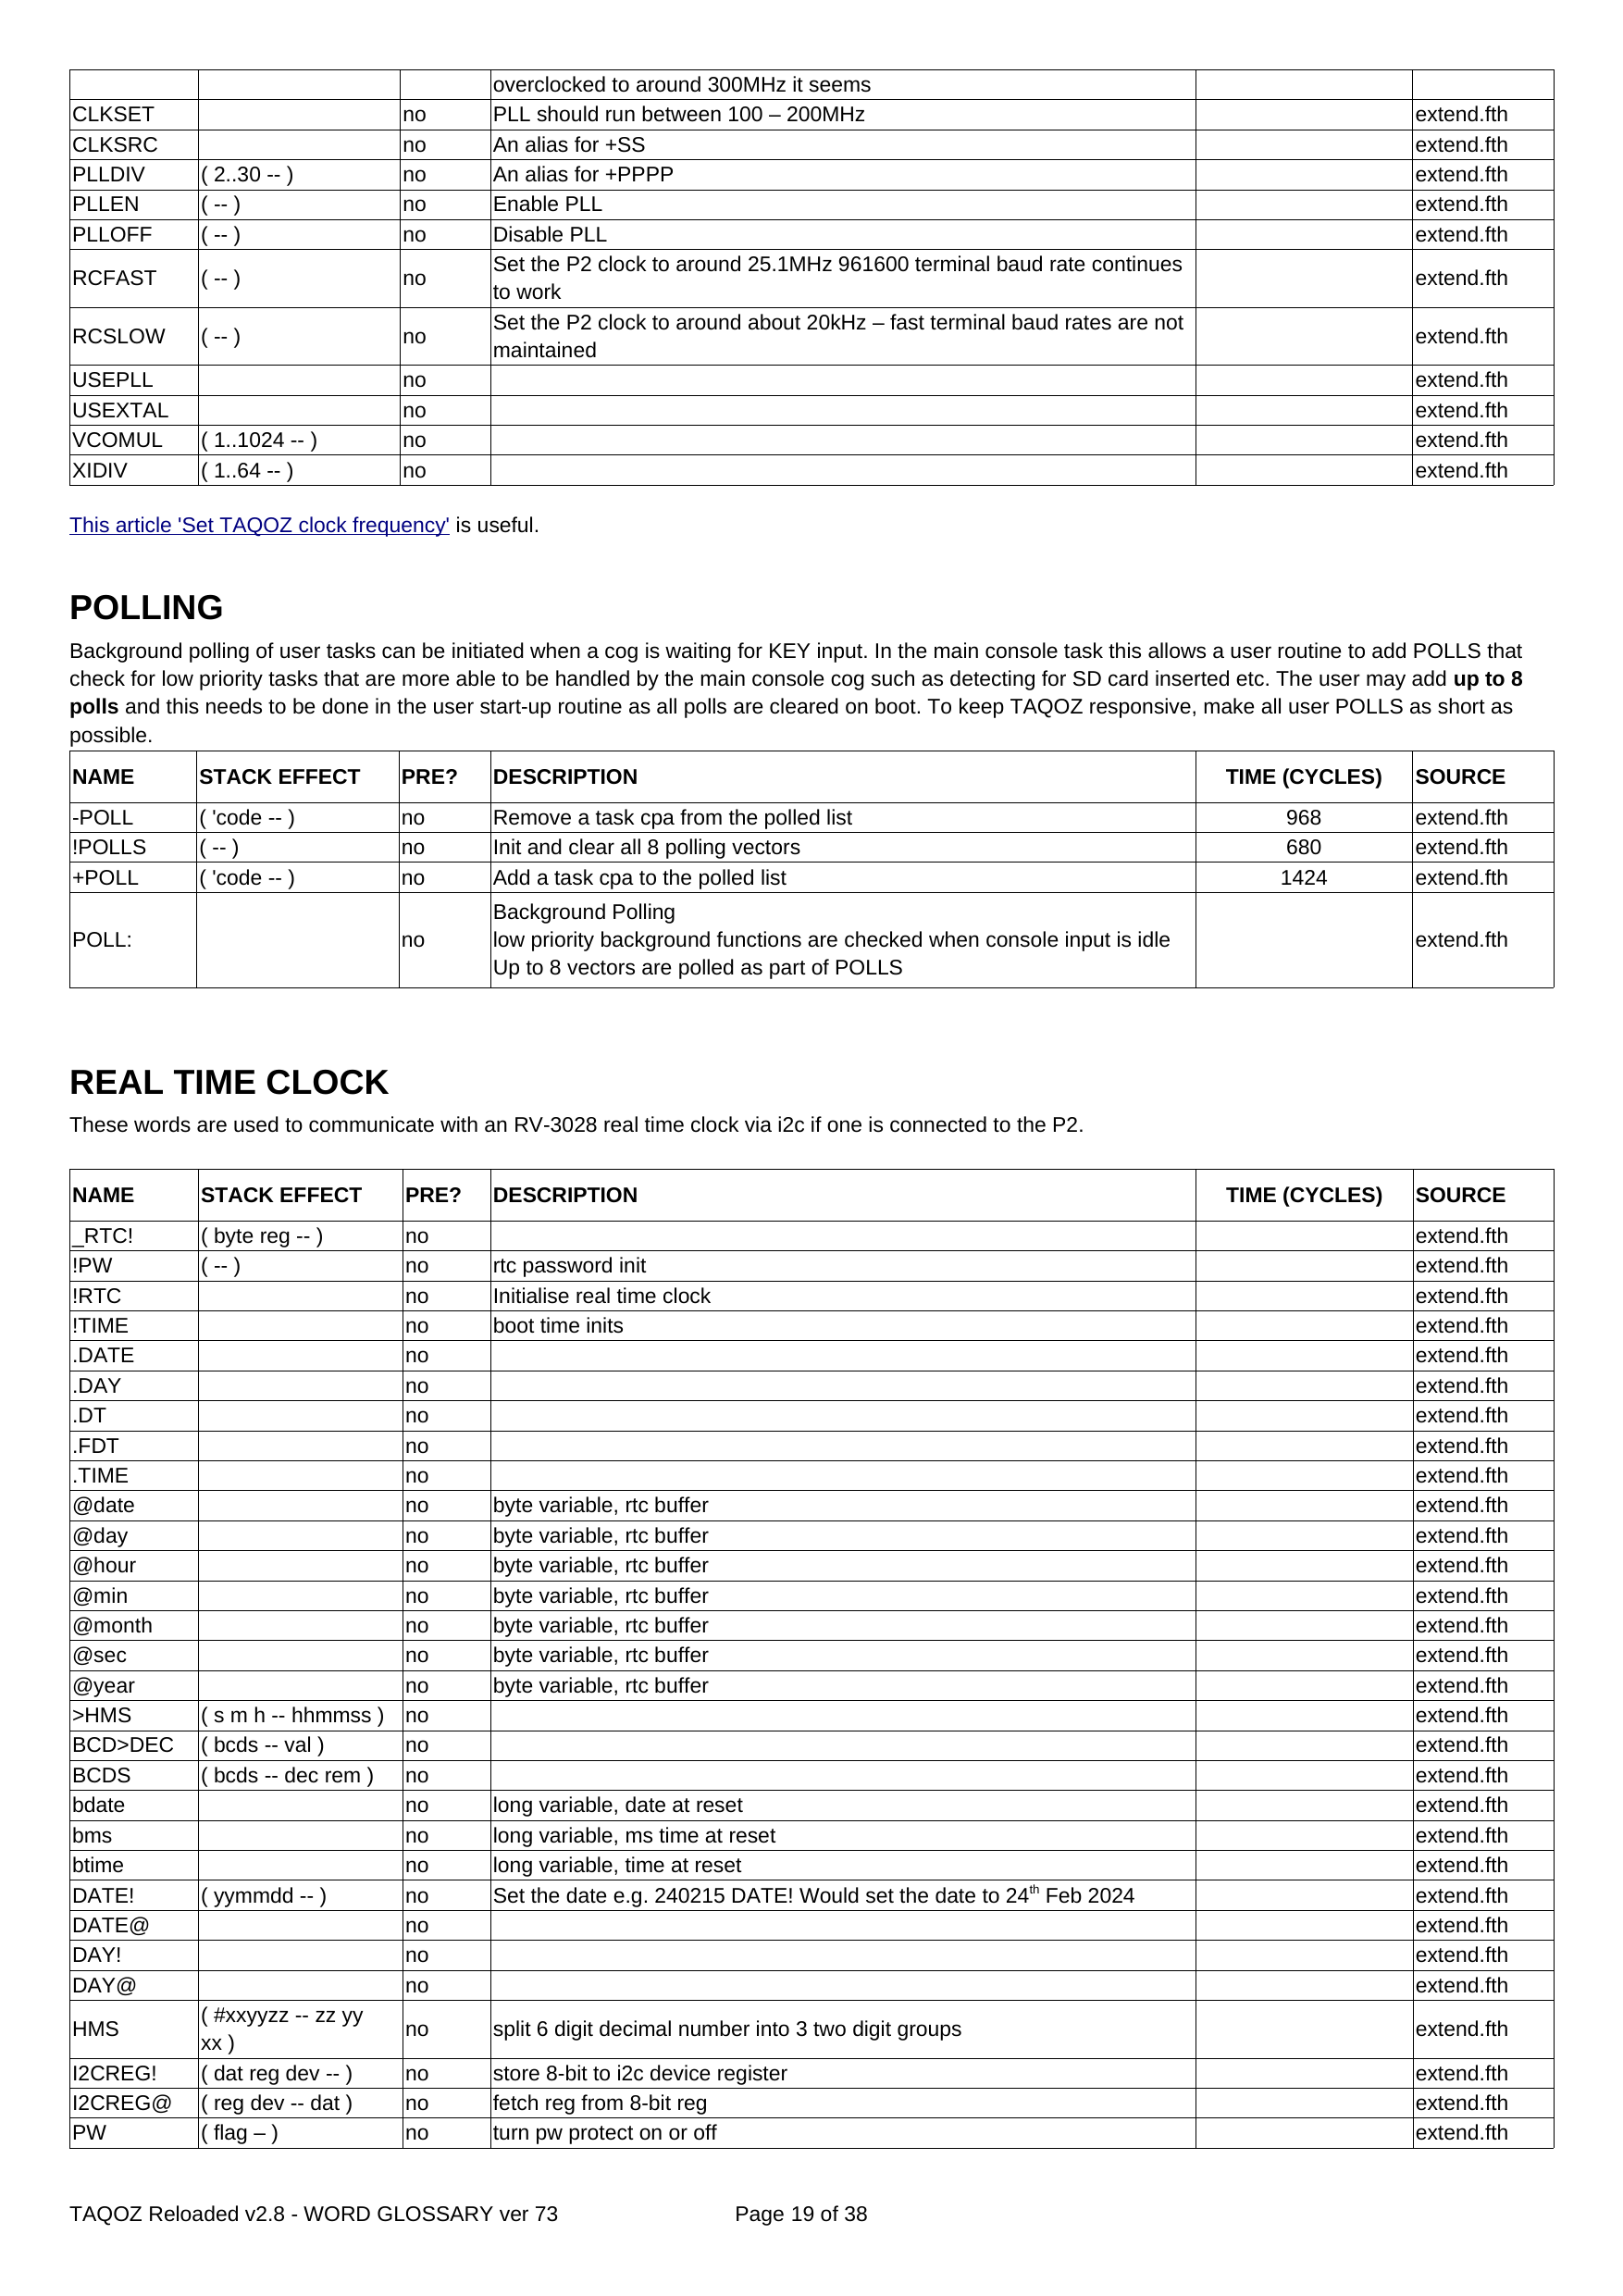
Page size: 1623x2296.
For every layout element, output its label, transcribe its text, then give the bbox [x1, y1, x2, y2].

table_cell extend.fth [1413, 220, 1554, 249]
table_cell byte variable, rtc buffer [491, 1641, 1196, 1670]
table_cell RCFAST [70, 250, 198, 307]
table_cell Add a task cpa to the polled list [491, 863, 1196, 892]
table_cell BCD>DEC [70, 1731, 198, 1760]
table_cell [199, 130, 400, 159]
table_cell [199, 100, 400, 130]
table_cell extend.fth [1414, 1731, 1554, 1760]
table_cell [1196, 1821, 1413, 1850]
table_cell .DATE [70, 1341, 198, 1371]
table_cell rtc password init [491, 1251, 1196, 1280]
table_cell [1196, 1641, 1413, 1670]
table_cell no [403, 1371, 490, 1400]
table_cell DAY@ [70, 1971, 198, 2000]
table_cell [1196, 1701, 1413, 1730]
table_cell [1196, 130, 1412, 159]
table_cell [1196, 308, 1412, 365]
table_cell USEXTAL [70, 396, 198, 425]
table_cell no [403, 2001, 490, 2057]
table_cell [1196, 1731, 1413, 1760]
text These words are used to communicate with an RV-3028 real time clock via i2c if one is connected to the P2. [69, 1112, 1554, 1137]
table_cell [1196, 1401, 1413, 1431]
table_cell no [401, 366, 490, 395]
table_cell ( -- ) [199, 191, 400, 219]
table_cell @min [70, 1582, 198, 1610]
table_cell Enable PLL [491, 191, 1196, 219]
table_cell btime [70, 1851, 198, 1880]
table_cell [491, 396, 1196, 425]
table_cell -POLL [70, 803, 196, 832]
table_cell An alias for +PPPP [491, 160, 1196, 189]
table_cell [1196, 191, 1412, 219]
table_cell Initialise real time clock [491, 1282, 1196, 1310]
table_cell HMS [70, 2001, 198, 2057]
table_cell [1196, 1971, 1413, 2000]
table_cell extend.fth [1414, 1401, 1554, 1431]
table_cell [491, 1941, 1196, 1970]
table_cell extend.fth [1414, 1611, 1554, 1640]
table_cell extend.fth [1414, 1791, 1554, 1820]
table_cell [1196, 1611, 1413, 1640]
table_cell [199, 70, 400, 99]
table_cell bdate [70, 1791, 198, 1820]
table_cell @month [70, 1611, 198, 1640]
table_cell extend.fth [1414, 1671, 1554, 1700]
table_cell extend.fth [1414, 2089, 1554, 2117]
table_cell no [401, 308, 490, 365]
table_cell [199, 1821, 403, 1850]
table_cell no [403, 1521, 490, 1550]
table_cell [1196, 1521, 1413, 1550]
table_cell no [401, 396, 490, 425]
table_cell byte variable, rtc buffer [491, 1491, 1196, 1520]
table_cell [1196, 2059, 1413, 2088]
table_cell long variable, time at reset [491, 1851, 1196, 1880]
table_cell ( byte reg -- ) [199, 1222, 403, 1250]
table_cell no [403, 1491, 490, 1520]
table_cell extend.fth [1413, 803, 1554, 832]
table_cell RCSLOW [70, 308, 198, 365]
table_header NAME [70, 751, 196, 802]
table_cell no [403, 1941, 490, 1970]
table_cell extend.fth [1413, 308, 1554, 365]
table_cell PLL should run between 100 – 200MHz [491, 100, 1196, 130]
table_cell extend.fth [1413, 130, 1554, 159]
table_cell [1413, 70, 1554, 99]
table_cell no [403, 2059, 490, 2088]
table_cell ( 'code -- ) [197, 803, 399, 832]
table_cell extend.fth [1414, 1641, 1554, 1670]
table_cell [491, 1432, 1196, 1460]
table_cell no [401, 426, 490, 454]
table_cell _RTC! [70, 1222, 198, 1250]
table_cell ( s m h -- hhmmss ) [199, 1701, 403, 1730]
table_cell no [403, 1761, 490, 1790]
table_cell no [403, 1701, 490, 1730]
table_cell no [403, 1222, 490, 1250]
table_cell DAY! [70, 1941, 198, 1970]
table_cell PLLOFF [70, 220, 198, 249]
table_cell no [401, 130, 490, 159]
table_cell +POLL [70, 863, 196, 892]
table_cell [199, 1401, 403, 1431]
table_cell Init and clear all 8 polling vectors [491, 833, 1196, 862]
table_cell [1196, 1432, 1413, 1460]
table_cell extend.fth [1413, 191, 1554, 219]
table_cell [199, 396, 400, 425]
table_cell Background Polling low priority background functions are checked when console input is idle Up to 8 vectors are polled as part of POLLS [491, 893, 1196, 987]
table_cell CLKSET [70, 100, 198, 130]
table_cell [199, 366, 400, 395]
table_cell [491, 1971, 1196, 2000]
table_cell PLLDIV [70, 160, 198, 189]
table_cell !TIME [70, 1311, 198, 1340]
table_header DESCRIPTION [491, 1170, 1196, 1221]
table_cell extend.fth [1414, 1341, 1554, 1371]
table_cell byte variable, rtc buffer [491, 1582, 1196, 1610]
table_cell [1196, 1761, 1413, 1790]
table_cell [199, 1971, 403, 2000]
table_cell CLKSRC [70, 130, 198, 159]
table_cell extend.fth [1414, 1222, 1554, 1250]
table_cell no [403, 1582, 490, 1610]
table_cell [199, 1551, 403, 1580]
table_cell !PW [70, 1251, 198, 1280]
table_header PRE? [403, 1170, 490, 1221]
table_cell extend.fth [1414, 1371, 1554, 1400]
table_cell extend.fth [1414, 1432, 1554, 1460]
table_cell [1196, 1941, 1413, 1970]
table_cell [199, 1341, 403, 1371]
table_cell [1196, 426, 1412, 454]
table_cell [1196, 2089, 1413, 2117]
table_cell extend.fth [1413, 455, 1554, 485]
table_cell ( -- ) [199, 220, 400, 249]
table_cell >HMS [70, 1701, 198, 1730]
table_cell extend.fth [1414, 1911, 1554, 1940]
table_header SOURCE [1414, 1170, 1554, 1221]
table_cell POLL: [70, 893, 196, 987]
table_cell .FDT [70, 1432, 198, 1460]
table_cell no [403, 1341, 490, 1371]
table_cell [1196, 250, 1412, 307]
table_cell no [400, 833, 490, 862]
table_cell I2CREG! [70, 2059, 198, 2088]
table_cell [491, 1371, 1196, 1400]
table_cell no [400, 863, 490, 892]
text This article 'Set TAQOZ clock frequency' is useful. [69, 513, 1554, 538]
table_cell [491, 1731, 1196, 1760]
table_cell 680 [1196, 833, 1412, 862]
table_cell no [403, 1311, 490, 1340]
table_cell no [401, 455, 490, 485]
table_cell extend.fth [1414, 1851, 1554, 1880]
table_cell BCDS [70, 1761, 198, 1790]
table_cell [1196, 1282, 1413, 1310]
table_cell extend.fth [1413, 833, 1554, 862]
table_cell ( -- ) [199, 250, 400, 307]
table_cell [491, 1461, 1196, 1490]
table_cell fetch reg from 8-bit reg [491, 2089, 1196, 2117]
table_cell ( reg dev -- dat ) [199, 2089, 403, 2117]
table_cell extend.fth [1414, 1971, 1554, 2000]
table_cell no [403, 1551, 490, 1580]
table_cell ( bcds -- val ) [199, 1731, 403, 1760]
table_cell bms [70, 1821, 198, 1850]
table_cell no [403, 1461, 490, 1490]
table_cell [1196, 1461, 1413, 1490]
table_cell byte variable, rtc buffer [491, 1551, 1196, 1580]
table_cell no [403, 1821, 490, 1850]
table_header TIME (CYCLES) [1196, 1170, 1413, 1221]
table_cell [1196, 1311, 1413, 1340]
table_cell [1196, 396, 1412, 425]
table_cell no [403, 1880, 490, 1910]
table_cell no [401, 191, 490, 219]
table_cell no [403, 1671, 490, 1700]
table_cell extend.fth [1414, 1701, 1554, 1730]
table_cell no [403, 1251, 490, 1280]
table_cell [199, 1461, 403, 1490]
table_cell extend.fth [1414, 1461, 1554, 1490]
table_cell no [403, 1971, 490, 2000]
table_header NAME [70, 1170, 198, 1221]
table_cell [1196, 366, 1412, 395]
table_cell [199, 1521, 403, 1550]
table_header DESCRIPTION [491, 751, 1196, 802]
table_cell extend.fth [1414, 1880, 1554, 1910]
table_cell [491, 1761, 1196, 1790]
table_cell [199, 1791, 403, 1820]
table_cell extend.fth [1413, 366, 1554, 395]
table_cell [70, 70, 198, 99]
table_cell 1424 [1196, 863, 1412, 892]
table_cell ( 'code -- ) [197, 863, 399, 892]
table_cell DATE@ [70, 1911, 198, 1940]
table_cell split 6 digit decimal number into 3 two digit groups [491, 2001, 1196, 2057]
table_cell [199, 1611, 403, 1640]
table_cell extend.fth [1414, 1582, 1554, 1610]
table_cell no [403, 1641, 490, 1670]
table_cell [199, 1582, 403, 1610]
table_cell @date [70, 1491, 198, 1520]
table_cell long variable, date at reset [491, 1791, 1196, 1820]
table_cell ( 2..30 -- ) [199, 160, 400, 189]
table_cell [197, 893, 399, 987]
table_cell .TIME [70, 1461, 198, 1490]
table_cell store 8-bit to i2c device register [491, 2059, 1196, 2088]
text Background polling of user tasks can be initiated when a cog is waiting for KEY input. In the main console task this allows a user routine to add POLLS that check for low priority tasks that are more able to be handled by the main console cog such as detecting for SD card inserted etc. The user may add up to 8 polls and this needs to be done in the user start-up routine as all polls are cleared on boot. To keep TAQOZ responsive, make all user POLLS as short as possible. [69, 639, 1554, 747]
table_cell no [401, 250, 490, 307]
table_cell [199, 1671, 403, 1700]
table_cell [491, 1401, 1196, 1431]
table_cell [491, 426, 1196, 454]
table_cell extend.fth [1413, 100, 1554, 130]
table_cell [491, 1222, 1196, 1250]
table_cell Remove a task cpa from the polled list [491, 803, 1196, 832]
table_cell USEPLL [70, 366, 198, 395]
table_cell VCOMUL [70, 426, 198, 454]
table_cell @day [70, 1521, 198, 1550]
table_cell PLLEN [70, 191, 198, 219]
table_cell [491, 1701, 1196, 1730]
table_cell [1196, 1880, 1413, 1910]
table_cell [1196, 893, 1412, 987]
table_cell extend.fth [1414, 1282, 1554, 1310]
table_cell ( 1..1024 -- ) [199, 426, 400, 454]
table_cell [1196, 1251, 1413, 1280]
table_cell ( 1..64 -- ) [199, 455, 400, 485]
table_cell [1196, 1341, 1413, 1371]
table_cell extend.fth [1414, 1311, 1554, 1340]
table_cell [491, 1911, 1196, 1940]
table_cell extend.fth [1414, 1821, 1554, 1850]
table_cell no [401, 160, 490, 189]
table_cell @sec [70, 1641, 198, 1670]
table_cell [1196, 1791, 1413, 1820]
table_cell ( -- ) [199, 308, 400, 365]
table_cell @year [70, 1671, 198, 1700]
table_header TIME (CYCLES) [1196, 751, 1412, 802]
table_cell extend.fth [1413, 250, 1554, 307]
table_header STACK EFFECT [197, 751, 399, 802]
subtitle REAL TIME CLOCK [69, 1061, 1554, 1101]
table_header PRE? [400, 751, 490, 802]
table_cell extend.fth [1414, 1941, 1554, 1970]
table_cell [199, 1371, 403, 1400]
table_cell ( -- ) [199, 1251, 403, 1280]
table_cell [199, 1911, 403, 1940]
table_cell no [403, 1911, 490, 1940]
table_cell extend.fth [1414, 2059, 1554, 2088]
table_cell no [403, 1401, 490, 1431]
table_cell [1196, 1671, 1413, 1700]
table_cell extend.fth [1413, 893, 1554, 987]
table_cell Disable PLL [491, 220, 1196, 249]
table_cell byte variable, rtc buffer [491, 1671, 1196, 1700]
table_cell no [403, 2118, 490, 2148]
table_cell no [403, 1611, 490, 1640]
table_cell extend.fth [1414, 1491, 1554, 1520]
table_cell [1196, 1582, 1413, 1610]
table_cell no [403, 1791, 490, 1820]
table_cell no [403, 2089, 490, 2117]
table_cell ( flag – ) [199, 2118, 403, 2148]
table_cell ( bcds -- dec rem ) [199, 1761, 403, 1790]
table_cell Set the P2 clock to around about 20kHz – fast terminal baud rates are not maintained [491, 308, 1196, 365]
table_cell An alias for +SS [491, 130, 1196, 159]
table_cell extend.fth [1414, 1551, 1554, 1580]
table_cell byte variable, rtc buffer [491, 1611, 1196, 1640]
table_cell extend.fth [1414, 1251, 1554, 1280]
table_cell ( yymmdd -- ) [199, 1880, 403, 1910]
table_cell overclocked to around 300MHz it seems [491, 70, 1196, 99]
table_cell 968 [1196, 803, 1412, 832]
table_cell no [403, 1851, 490, 1880]
table_cell [199, 1282, 403, 1310]
table_cell I2CREG@ [70, 2089, 198, 2117]
table_cell extend.fth [1414, 1521, 1554, 1550]
table_cell extend.fth [1413, 160, 1554, 189]
table_cell [1196, 455, 1412, 485]
subtitle POLLING [69, 587, 1554, 627]
table_cell no [403, 1282, 490, 1310]
table_cell @hour [70, 1551, 198, 1580]
table_cell no [400, 893, 490, 987]
table_cell ( -- ) [197, 833, 399, 862]
table_cell [1196, 1551, 1413, 1580]
table_cell !RTC [70, 1282, 198, 1310]
table_cell extend.fth [1414, 2118, 1554, 2148]
table_cell [1196, 100, 1412, 130]
table_cell extend.fth [1413, 426, 1554, 454]
table_cell extend.fth [1413, 396, 1554, 425]
table_cell [199, 1491, 403, 1520]
table_cell no [400, 803, 490, 832]
table_cell ( dat reg dev -- ) [199, 2059, 403, 2088]
table_cell [1196, 1222, 1413, 1250]
table_cell long variable, ms time at reset [491, 1821, 1196, 1850]
table_cell .DAY [70, 1371, 198, 1400]
table_cell [199, 1941, 403, 1970]
table_cell [1196, 220, 1412, 249]
table_cell extend.fth [1414, 1761, 1554, 1790]
table_cell [1196, 160, 1412, 189]
table_cell PW [70, 2118, 198, 2148]
table_cell turn pw protect on or off [491, 2118, 1196, 2148]
table_cell Set the P2 clock to around 25.1MHz 961600 terminal baud rate continues to work [491, 250, 1196, 307]
table_cell [401, 70, 490, 99]
table_cell no [401, 220, 490, 249]
table_cell [199, 1851, 403, 1880]
table_cell [1196, 1851, 1413, 1880]
table_cell [1196, 70, 1412, 99]
table_cell [1196, 1911, 1413, 1940]
table_cell ( #xxyyzz -- zz yy xx ) [199, 2001, 403, 2057]
table_cell XIDIV [70, 455, 198, 485]
table_cell DATE! [70, 1880, 198, 1910]
table_cell [199, 1311, 403, 1340]
table_cell [199, 1641, 403, 1670]
table_cell no [401, 100, 490, 130]
table_cell extend.fth [1414, 2001, 1554, 2057]
table_cell no [403, 1432, 490, 1460]
table_cell [491, 455, 1196, 485]
table_cell boot time inits [491, 1311, 1196, 1340]
table_cell no [403, 1731, 490, 1760]
table_cell .DT [70, 1401, 198, 1431]
table_cell extend.fth [1413, 863, 1554, 892]
table_cell !POLLS [70, 833, 196, 862]
table_cell [1196, 1491, 1413, 1520]
table_cell byte variable, rtc buffer [491, 1521, 1196, 1550]
table_cell [491, 1341, 1196, 1371]
table_cell [491, 366, 1196, 395]
table_cell Set the date e.g. 240215 DATE! Would set the date to 24th Feb 2024 [491, 1880, 1196, 1910]
table_cell [1196, 2118, 1413, 2148]
table_cell [199, 1432, 403, 1460]
table_cell [1196, 1371, 1413, 1400]
table_cell [1196, 2001, 1413, 2057]
table_header STACK EFFECT [199, 1170, 403, 1221]
table_header SOURCE [1413, 751, 1554, 802]
